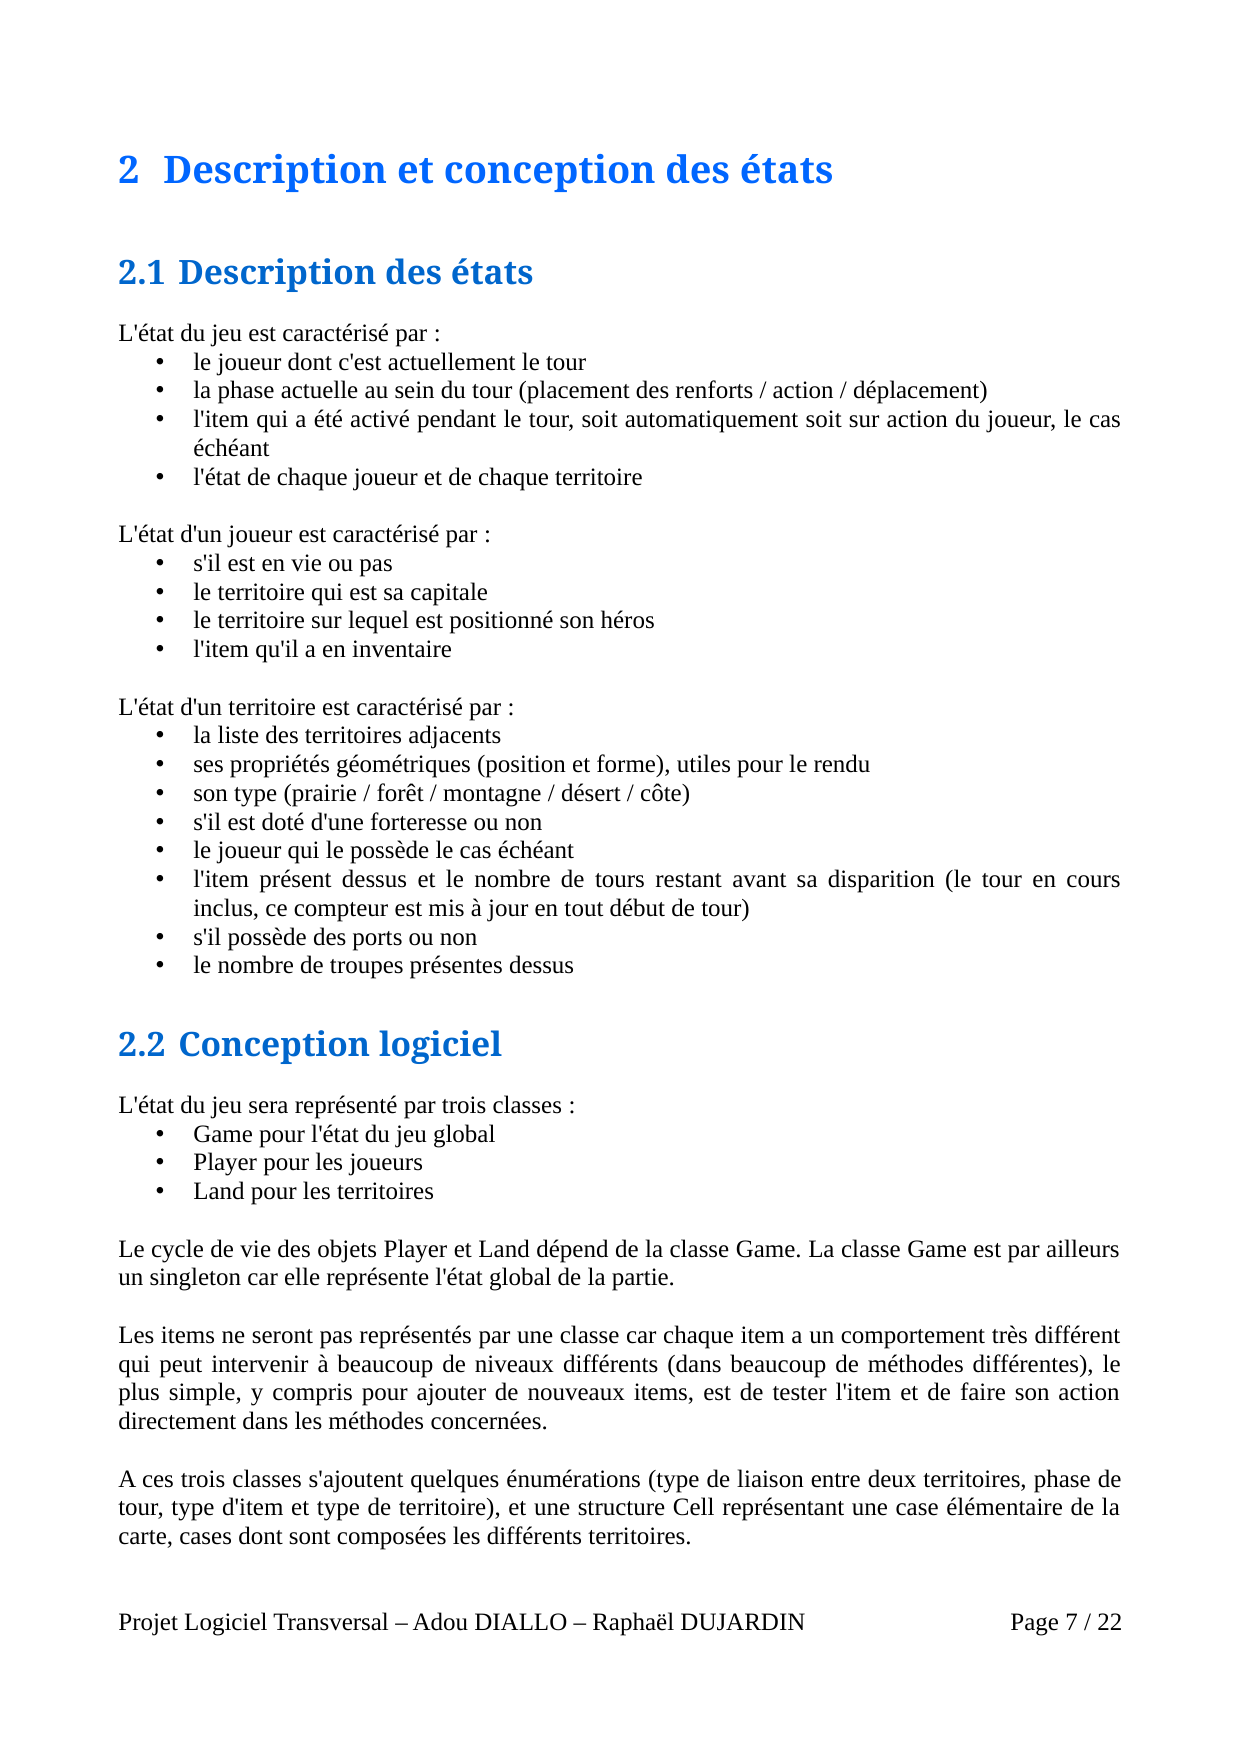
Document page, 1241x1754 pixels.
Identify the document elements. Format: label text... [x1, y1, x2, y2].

text A ces trois classes s'ajoutent quelques énumérations (type de liaison entre deux territoires, phase de tour, type d'item et type de territoire), et une structure Cell représentant une case élémentaire de la carte, cases dont sont composées les différents territoires. [118, 1464, 1122, 1550]
text L'état du jeu est caractérisé par : [118, 318, 1122, 347]
list Game pour l'état du jeu global [156, 1119, 1122, 1147]
list Player pour les joueurs [156, 1147, 1122, 1176]
list son type (prairie / forêt / montagne / désert / côte) [156, 778, 1122, 807]
list le territoire qui est sa capitale [156, 577, 1122, 606]
list ses propriétés géométriques (position et forme), utiles pour le rendu [156, 749, 1122, 778]
text L'état du jeu sera représenté par trois classes : [118, 1090, 1122, 1119]
list l'item qu'il a en inventaire [156, 634, 1122, 663]
text Le cycle de vie des objets Player et Land dépend de la classe Game. La classe Game est par ailleurs un singleton car elle représente l'état global de la partie. [118, 1234, 1122, 1291]
list la liste des territoires adjacents [156, 721, 1122, 749]
list le joueur dont c'est actuellement le tour [156, 347, 1122, 376]
list l'item qui a été activé pendant le tour, soit automatiquement soit sur action du joueur, le cas échéant [156, 404, 1122, 462]
list l'item présent dessus et le nombre de tours restant avant sa disparition (le tour en cours inclus, ce compteur est mis à jour en tout début de tour) [156, 864, 1122, 922]
subtitle Conception logiciel [118, 1021, 1122, 1066]
text Les items ne seront pas représentés par une classe car chaque item a un comportement très différent qui peut intervenir à beaucoup de niveaux différents (dans beaucoup de méthodes différentes), le plus simple, y compris pour ajouter de nouveaux items, est de tester l'item et de faire son action directement dans les méthodes concernées. [118, 1320, 1122, 1435]
list le territoire sur lequel est positionné son héros [156, 606, 1122, 634]
text L'état d'un joueur est caractérisé par : [118, 519, 1122, 548]
text L'état d'un territoire est caractérisé par : [118, 692, 1122, 721]
list la phase actuelle au sein du tour (placement des renforts / action / déplacement) [156, 376, 1122, 404]
list le nombre de troupes présentes dessus [156, 951, 1122, 979]
list le joueur qui le possède le cas échéant [156, 836, 1122, 864]
subtitle Description et conception des états [118, 143, 1122, 195]
list s'il est doté d'une forteresse ou non [156, 807, 1122, 836]
list Land pour les territoires [156, 1176, 1122, 1205]
list l'état de chaque joueur et de chaque territoire [156, 462, 1122, 491]
list s'il est en vie ou pas [156, 548, 1122, 577]
list s'il possède des ports ou non [156, 922, 1122, 951]
subtitle Description des états [118, 249, 1122, 294]
